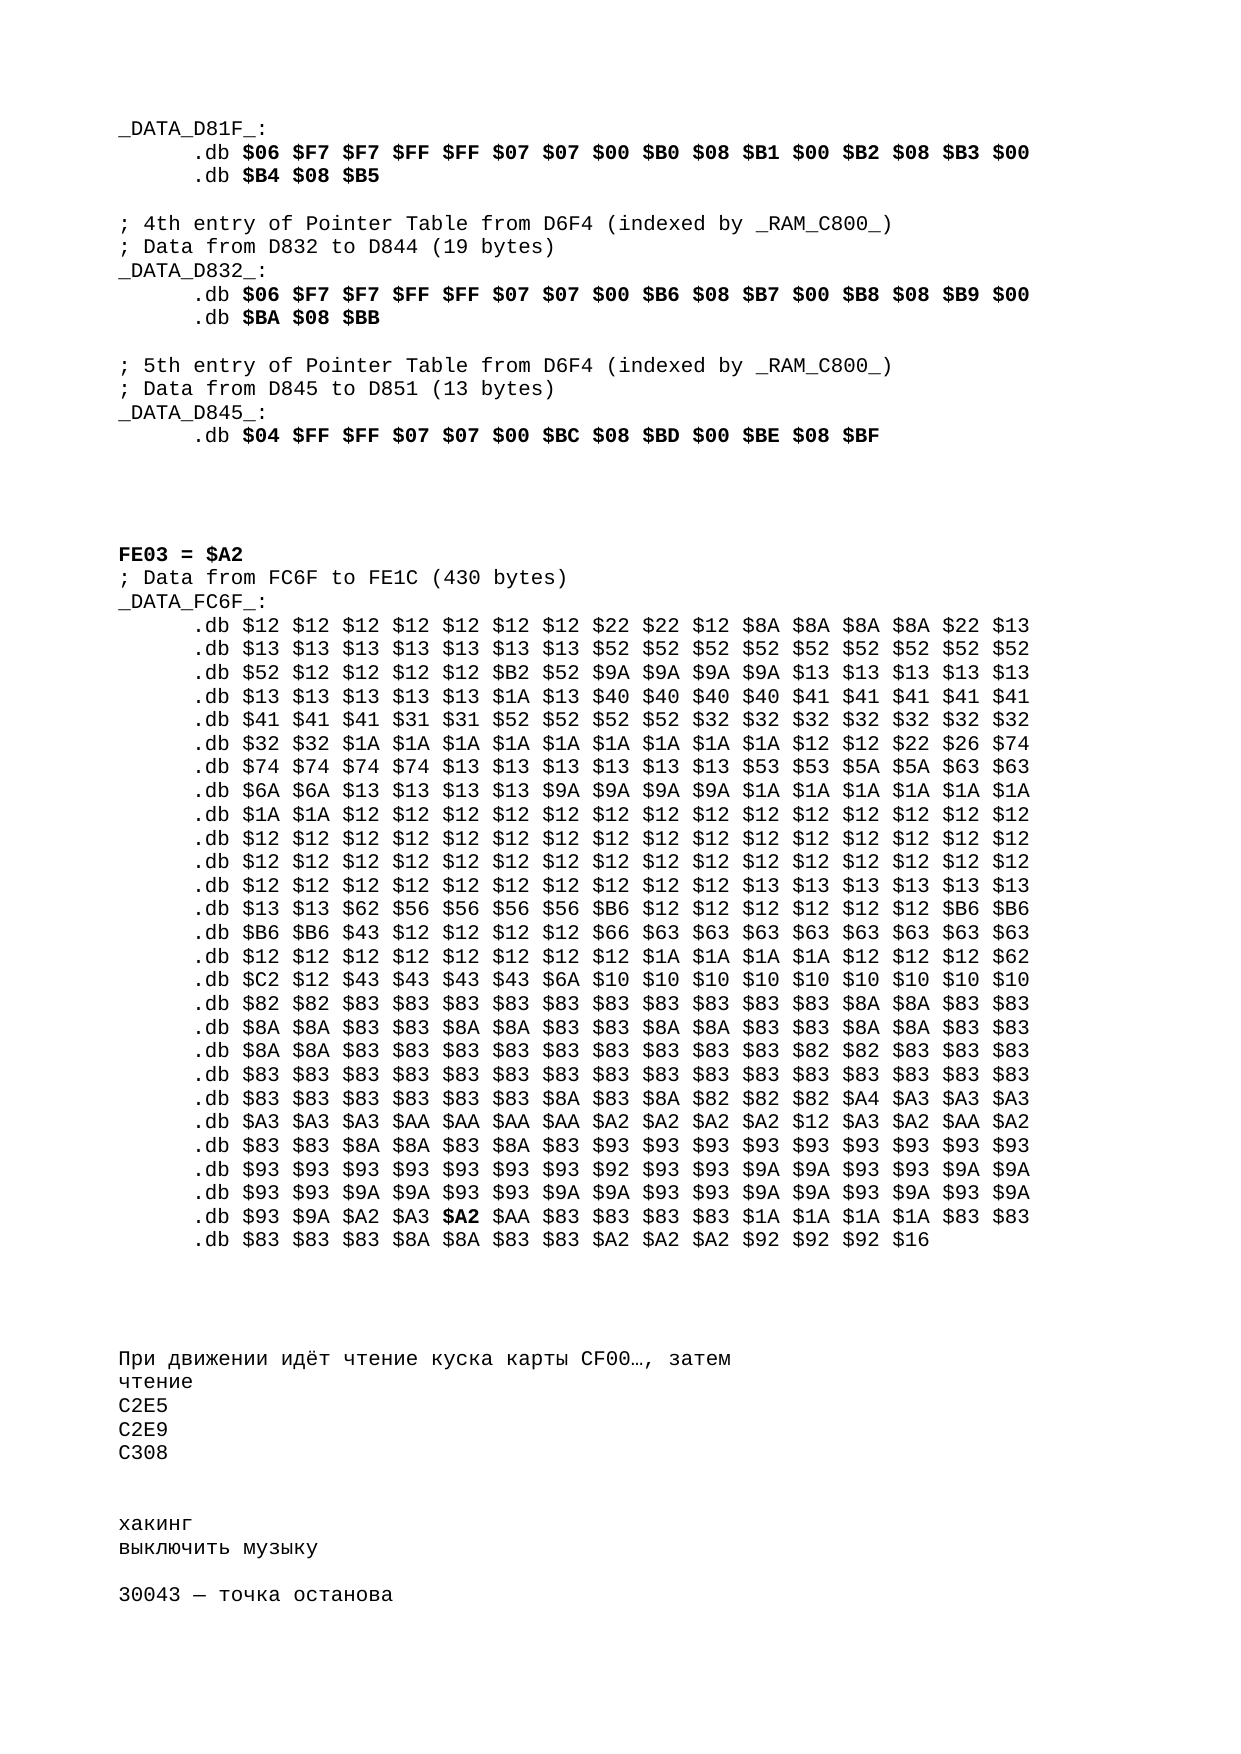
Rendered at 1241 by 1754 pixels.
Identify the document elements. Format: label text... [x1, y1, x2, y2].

text .db $C2 $12 $43 $43 $43 $43 $6A $10 $10 $10 $10 $10 $10 $10 $10 $10 [118, 969, 1122, 993]
text .db $32 $32 $1A $1A $1A $1A $1A $1A $1A $1A $1A $12 $12 $22 $26 $74 [118, 733, 1122, 757]
text .db $93 $93 $9A $9A $93 $93 $9A $9A $93 $93 $9A $9A $93 $9A $93 $9A [118, 1182, 1122, 1206]
text .db $83 $83 $83 $83 $83 $83 $83 $83 $83 $83 $83 $83 $83 $83 $83 $83 [118, 1064, 1122, 1088]
text чтение [118, 1371, 1122, 1395]
text .db $8A $8A $83 $83 $8A $8A $83 $83 $8A $8A $83 $83 $8A $8A $83 $83 [118, 1017, 1122, 1040]
text .db $06 $F7 $F7 $FF $FF $07 $07 $00 $B0 $08 $B1 $00 $B2 $08 $B3 $00 [118, 142, 1122, 165]
text .db $12 $12 $12 $12 $12 $12 $12 $12 $1A $1A $1A $1A $12 $12 $12 $62 [118, 946, 1122, 969]
text C2E5 [118, 1395, 1122, 1419]
text ; Data from FC6F to FE1C (430 bytes) [118, 567, 1122, 591]
text _DATA_D845_: [118, 402, 1122, 426]
text .db $12 $12 $12 $12 $12 $12 $12 $12 $12 $12 $12 $12 $12 $12 $12 $12 [118, 851, 1122, 875]
text ; Data from D845 to D851 (13 bytes) [118, 378, 1122, 402]
text .db $82 $82 $83 $83 $83 $83 $83 $83 $83 $83 $83 $83 $8A $8A $83 $83 [118, 993, 1122, 1017]
text _DATA_FC6F_: [118, 591, 1122, 615]
text .db $13 $13 $13 $13 $13 $1A $13 $40 $40 $40 $40 $41 $41 $41 $41 $41 [118, 686, 1122, 709]
text .db $83 $83 $83 $8A $8A $83 $83 $A2 $A2 $A2 $92 $92 $92 $16 [118, 1229, 1122, 1253]
text .db $93 $93 $93 $93 $93 $93 $93 $92 $93 $93 $9A $9A $93 $93 $9A $9A [118, 1158, 1122, 1182]
text .db $B6 $B6 $43 $12 $12 $12 $12 $66 $63 $63 $63 $63 $63 $63 $63 $63 [118, 922, 1122, 946]
text .db $12 $12 $12 $12 $12 $12 $12 $12 $12 $12 $13 $13 $13 $13 $13 $13 [118, 875, 1122, 898]
text .db $12 $12 $12 $12 $12 $12 $12 $12 $12 $12 $12 $12 $12 $12 $12 $12 [118, 827, 1122, 851]
text C2E9 [118, 1419, 1122, 1442]
text .db $A3 $A3 $A3 $AA $AA $AA $AA $A2 $A2 $A2 $A2 $12 $A3 $A2 $AA $A2 [118, 1111, 1122, 1135]
text хакинг [118, 1513, 1122, 1537]
text .db $1A $1A $12 $12 $12 $12 $12 $12 $12 $12 $12 $12 $12 $12 $12 $12 [118, 804, 1122, 827]
text .db $8A $8A $83 $83 $83 $83 $83 $83 $83 $83 $83 $82 $82 $83 $83 $83 [118, 1040, 1122, 1064]
text ; 5th entry of Pointer Table from D6F4 (indexed by _RAM_C800_) [118, 354, 1122, 378]
text .db $B4 $08 $B5 [118, 165, 1122, 189]
text выключить музыку [118, 1537, 1122, 1561]
text .db $93 $9A $A2 $A3 $A2 $AA $83 $83 $83 $83 $1A $1A $1A $1A $83 $83 [118, 1206, 1122, 1229]
text ; Data from D832 to D844 (19 bytes) [118, 236, 1122, 260]
text .db $83 $83 $8A $8A $83 $8A $83 $93 $93 $93 $93 $93 $93 $93 $93 $93 [118, 1135, 1122, 1158]
text FE03 = $A2 [118, 544, 1122, 567]
text .db $BA $08 $BB [118, 307, 1122, 331]
text .db $83 $83 $83 $83 $83 $83 $8A $83 $8A $82 $82 $82 $A4 $A3 $A3 $A3 [118, 1088, 1122, 1111]
text .db $12 $12 $12 $12 $12 $12 $12 $22 $22 $12 $8A $8A $8A $8A $22 $13 [118, 615, 1122, 638]
text .db $13 $13 $62 $56 $56 $56 $56 $B6 $12 $12 $12 $12 $12 $12 $B6 $B6 [118, 898, 1122, 922]
text .db $06 $F7 $F7 $FF $FF $07 $07 $00 $B6 $08 $B7 $00 $B8 $08 $B9 $00 [118, 284, 1122, 307]
text _DATA_D81F_: [118, 118, 1122, 142]
text .db $6A $6A $13 $13 $13 $13 $9A $9A $9A $9A $1A $1A $1A $1A $1A $1A [118, 780, 1122, 804]
text .db $41 $41 $41 $31 $31 $52 $52 $52 $52 $32 $32 $32 $32 $32 $32 $32 [118, 709, 1122, 733]
text При движении идёт чтение куска карты CF00…, затем [118, 1348, 1122, 1371]
text 30043 — точка останова [118, 1584, 1122, 1608]
text _DATA_D832_: [118, 260, 1122, 284]
text .db $52 $12 $12 $12 $12 $B2 $52 $9A $9A $9A $9A $13 $13 $13 $13 $13 [118, 662, 1122, 686]
text .db $13 $13 $13 $13 $13 $13 $13 $52 $52 $52 $52 $52 $52 $52 $52 $52 [118, 638, 1122, 662]
text .db $74 $74 $74 $74 $13 $13 $13 $13 $13 $13 $53 $53 $5A $5A $63 $63 [118, 757, 1122, 780]
text ; 4th entry of Pointer Table from D6F4 (indexed by _RAM_C800_) [118, 213, 1122, 236]
text .db $04 $FF $FF $07 $07 $00 $BC $08 $BD $00 $BE $08 $BF [118, 426, 1122, 449]
text C308 [118, 1442, 1122, 1466]
